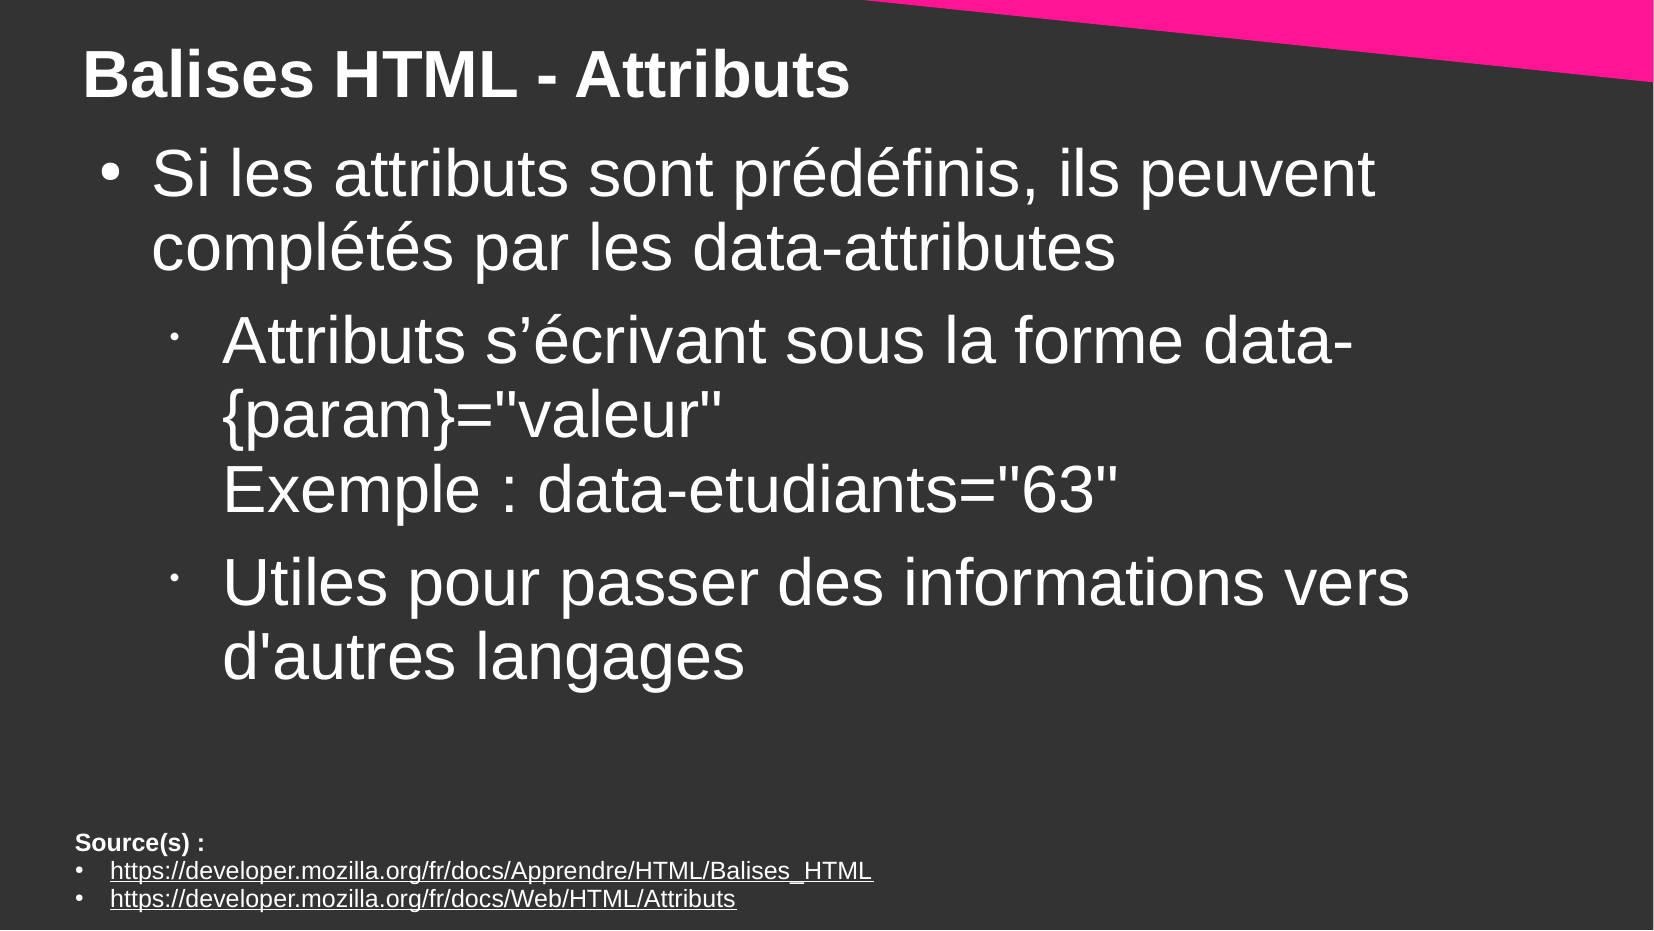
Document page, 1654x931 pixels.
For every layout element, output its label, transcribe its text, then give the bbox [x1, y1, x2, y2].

text_box Source(s) : https://developer.mozilla.org/fr/docs/Apprendre/HTML/Balises_HTML https://developer.mozilla.org/fr/docs/Web/HTML/Attributs [60, 821, 1546, 921]
title Balises HTML - Attributs [82, 37, 945, 114]
list Si les attributs sont prédéfinis, ils peuvent complétés par les data-attributes Attributs s’écrivant sous la forme data-{param}="valeur" Exemple : data-etudiants="63" Utiles pour passer des informations vers d'autres langages [80, 135, 1571, 788]
text_box [863, 0, 1654, 83]
